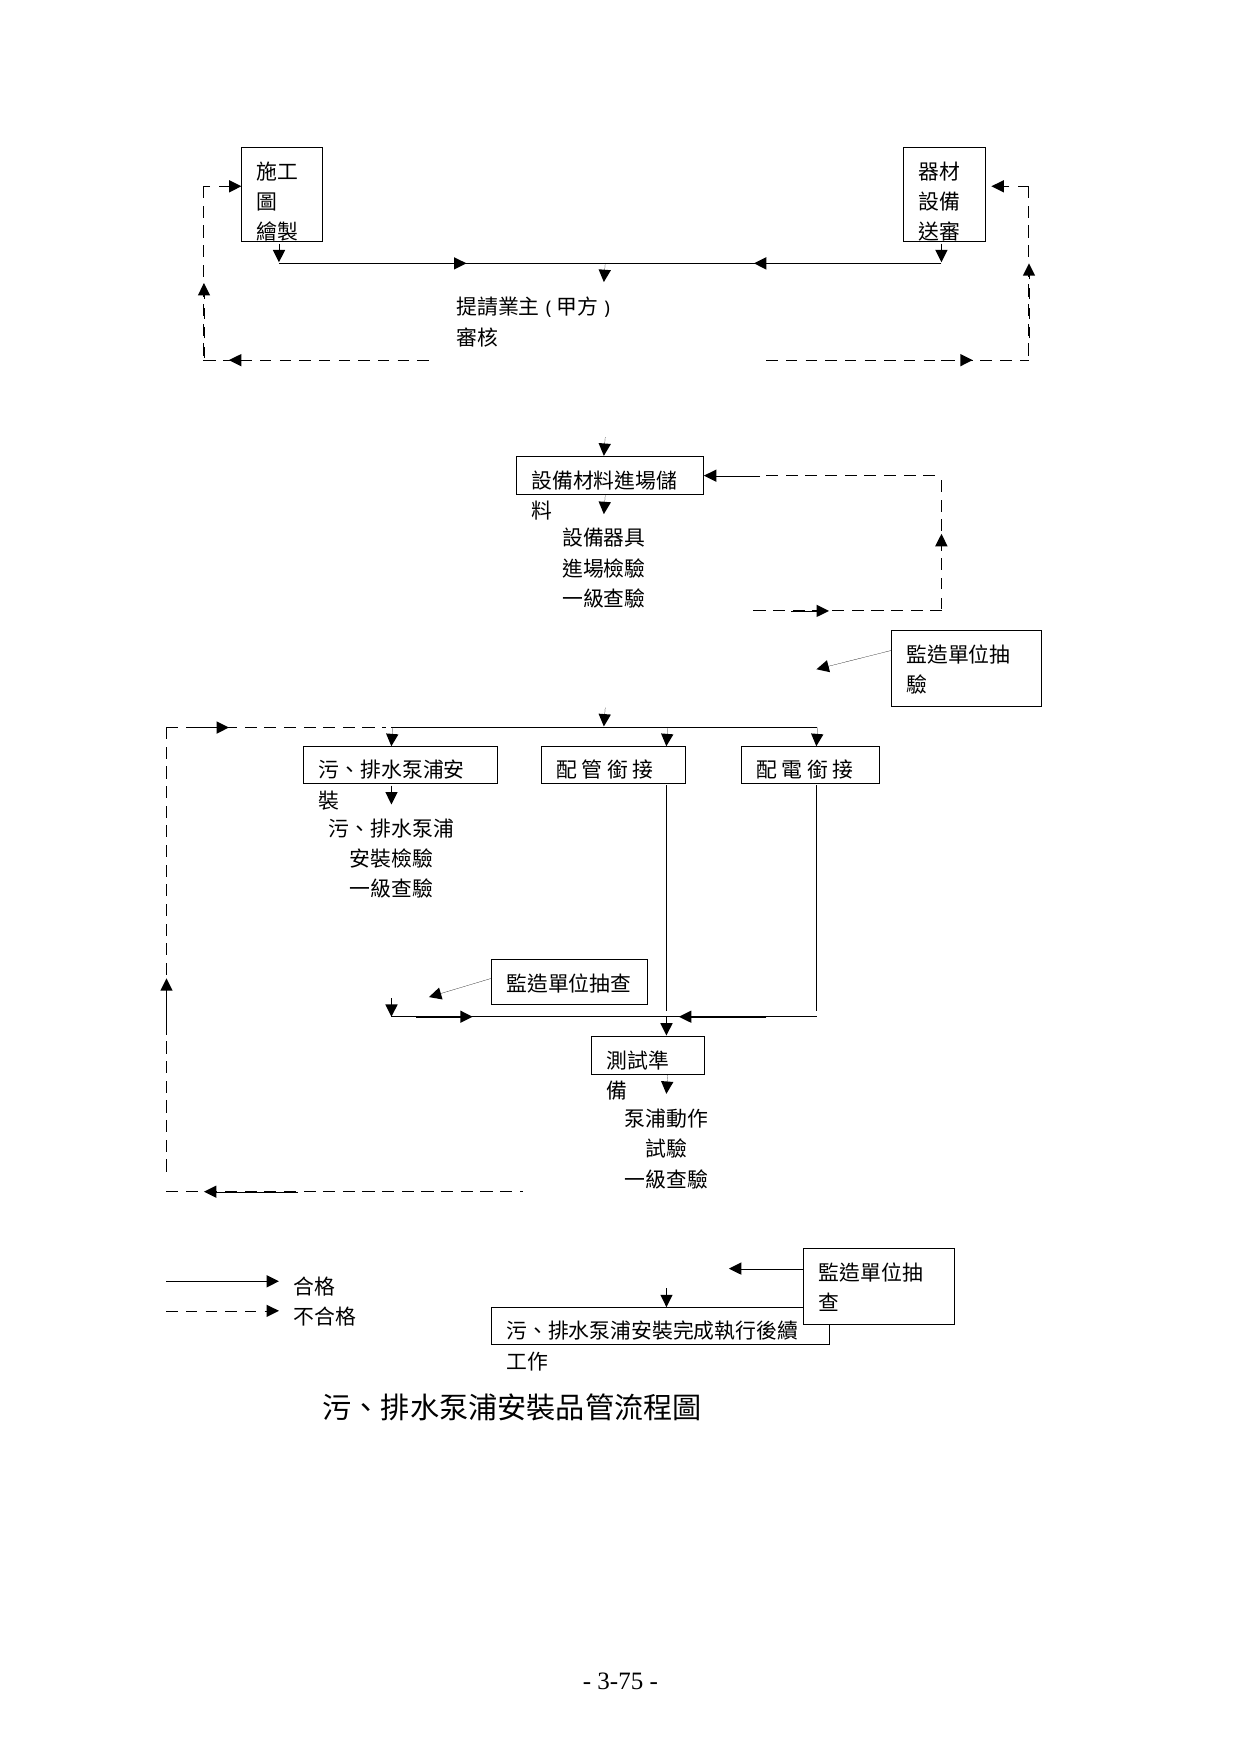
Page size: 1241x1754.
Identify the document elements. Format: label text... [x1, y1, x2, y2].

text 污、排水泵浦安裝品管流程圖 [148, 1384, 1092, 1427]
